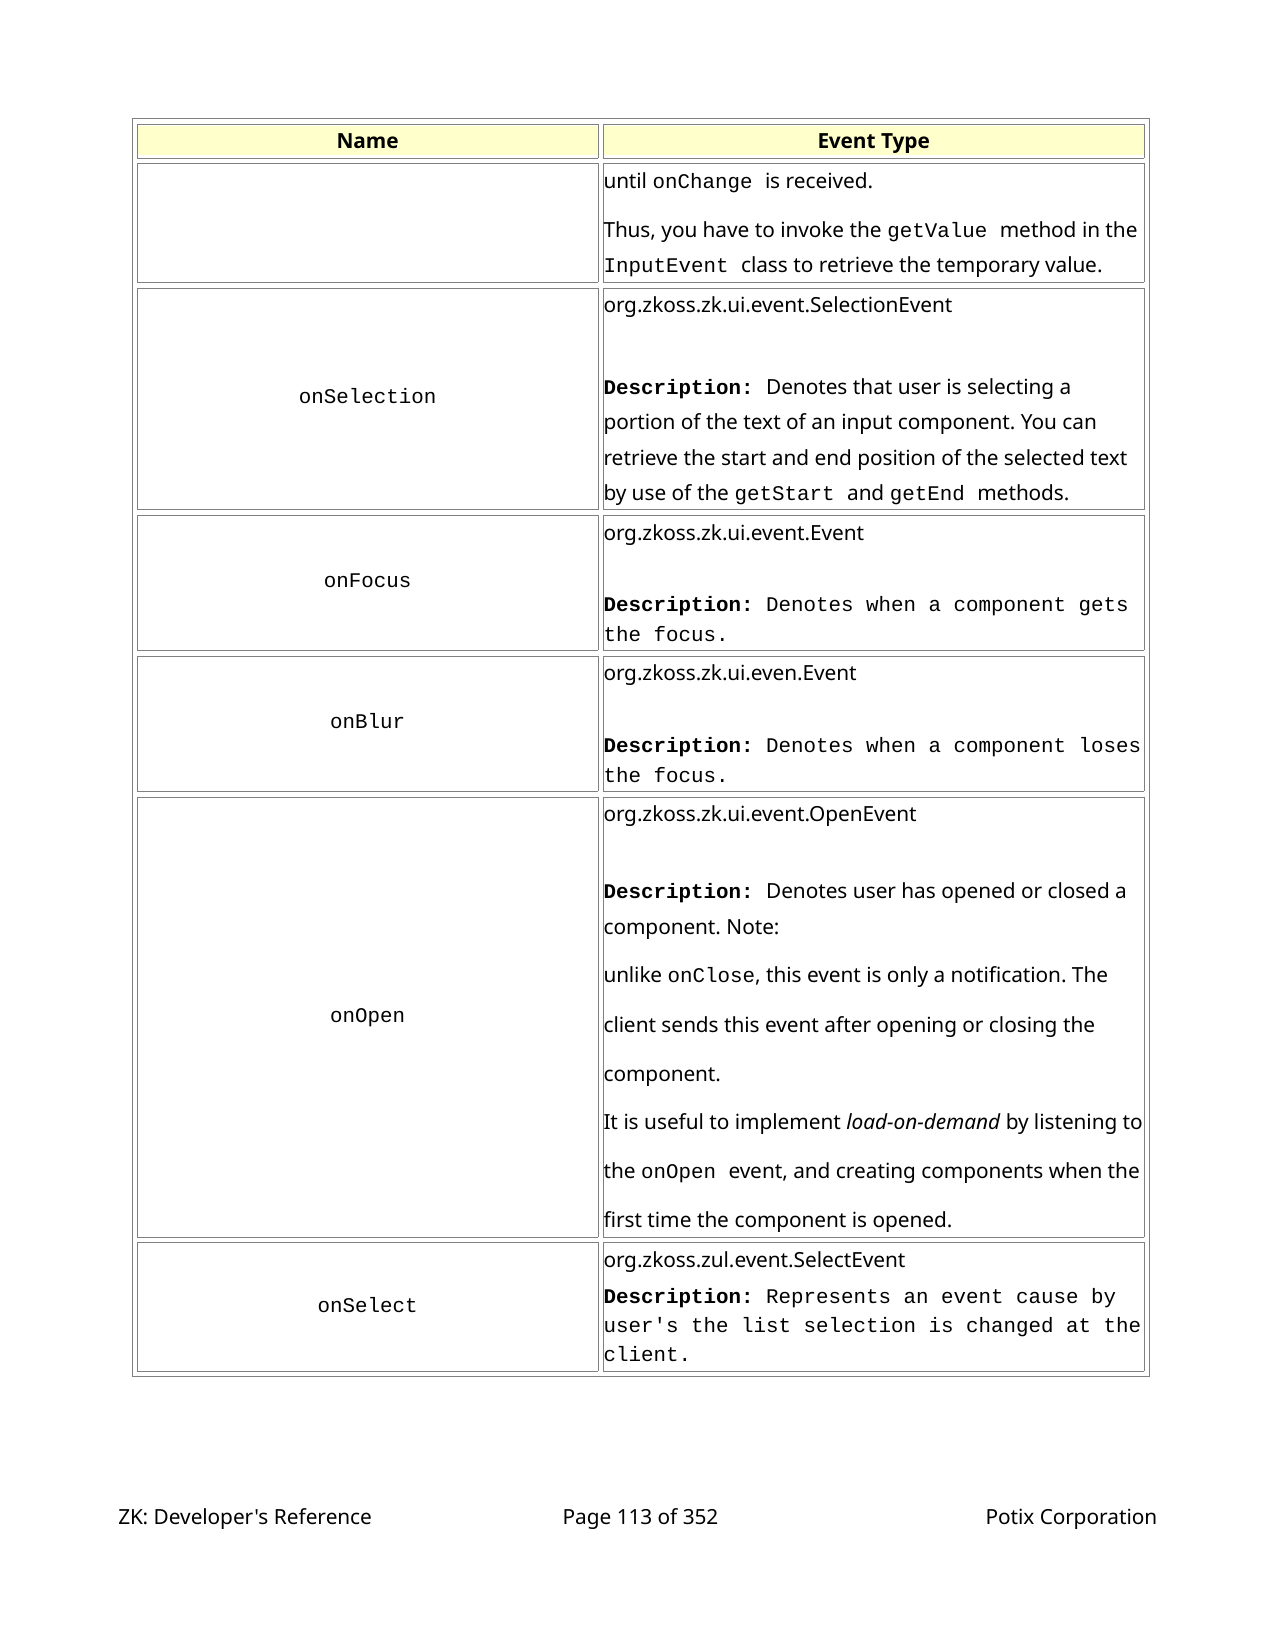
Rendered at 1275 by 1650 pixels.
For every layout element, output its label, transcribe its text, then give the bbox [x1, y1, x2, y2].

table_cell org.zkoss.zk.ui.even.Event Description: Denotes when a component loses the focus. [600, 650, 1147, 791]
table_header Name [134, 119, 600, 158]
table_cell onSelection [134, 282, 600, 509]
table_cell onOpen [134, 791, 600, 1237]
table_header Event Type [600, 119, 1147, 158]
table_cell onFocus [134, 509, 600, 650]
table_cell onSelect [134, 1237, 600, 1371]
table_cell [134, 158, 600, 282]
table_cell org.zkoss.zk.ui.event.SelectionEvent Description: Denotes that user is selecting a portion of the text of an input component. You can retrieve the start and end position of the selected text by use of the getStart and getEnd methods. [600, 282, 1147, 509]
table_cell until onChange is received. Thus, you have to invoke the getValue method in the InputEvent class to retrieve the temporary value. [600, 158, 1147, 282]
table_cell org.zkoss.zk.ui.event.OpenEvent Description: Denotes user has opened or closed a component. Note: unlike onClose, this event is only a notification. The client sends this event after opening or closing the component. It is useful to implement load-on-demand by listening to the onOpen event, and creating components when the first time the component is opened. [600, 791, 1147, 1237]
table_cell org.zkoss.zul.event.SelectEvent Description: Represents an event cause by user's the list selection is changed at the client. [600, 1237, 1147, 1371]
table_cell onBlur [134, 650, 600, 791]
table_cell org.zkoss.zk.ui.event.Event Description: Denotes when a component gets the focus. [600, 509, 1147, 650]
